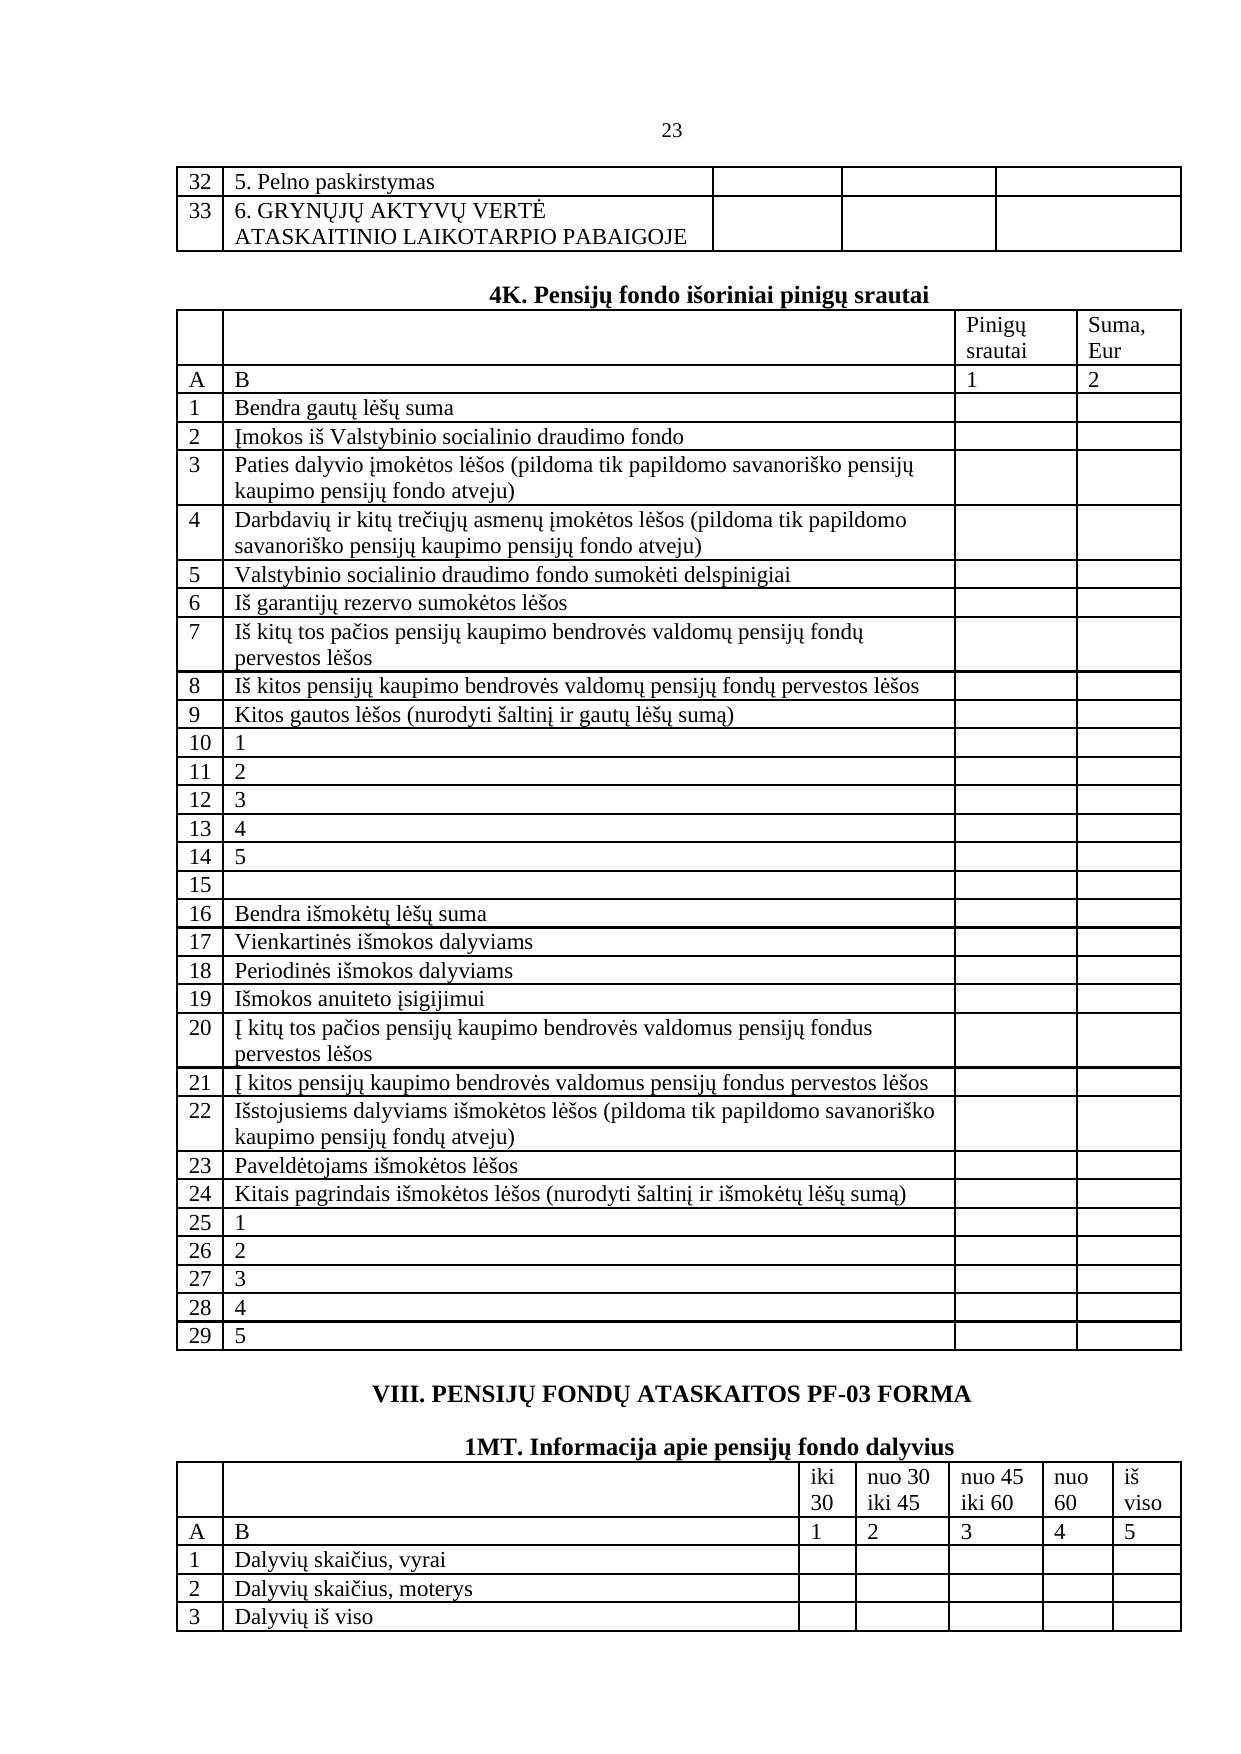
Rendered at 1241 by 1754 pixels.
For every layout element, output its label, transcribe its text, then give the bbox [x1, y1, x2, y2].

table_cell [956, 815, 1076, 841]
table_cell [1078, 1294, 1180, 1320]
table_header [224, 311, 954, 364]
table_cell 4 [1044, 1518, 1112, 1544]
table_cell Į kitos pensijų kaupimo bendrovės valdomus pensijų fondus pervestos lėšos [224, 1069, 954, 1095]
table_cell [1078, 1097, 1180, 1150]
table_cell 28 [178, 1294, 222, 1320]
table_cell 8 [178, 673, 222, 699]
table_cell [800, 1546, 855, 1573]
table_cell Kitais pagrindais išmokėtos lėšos (nurodyti šaltinį ir išmokėtų lėšų sumą) [224, 1180, 954, 1207]
table_cell Įmokos iš Valstybinio socialinio draudimo fondo [224, 423, 954, 449]
table_cell 17 [178, 929, 222, 955]
table_cell [857, 1603, 948, 1629]
table_cell 10 [178, 729, 222, 756]
table_cell Kitos gautos lėšos (nurodyti šaltinį ir gautų lėšų sumą) [224, 701, 954, 727]
table_cell [1078, 673, 1180, 699]
table_cell Į kitų tos pačios pensijų kaupimo bendrovės valdomus pensijų fondus pervestos lėšos [224, 1014, 954, 1066]
table_cell 27 [178, 1266, 222, 1292]
table_cell [956, 1294, 1076, 1320]
table_cell 14 [178, 843, 222, 869]
table_cell [956, 394, 1076, 421]
table_cell [1078, 758, 1180, 784]
table_cell [800, 1603, 855, 1629]
table_cell [956, 1209, 1076, 1235]
table_cell [956, 872, 1076, 898]
table_cell [1078, 394, 1180, 421]
table_cell [1078, 1323, 1180, 1349]
table_cell [1078, 561, 1180, 587]
table_header [224, 1463, 798, 1516]
table_cell [800, 1575, 855, 1601]
table_cell 6 [178, 589, 222, 616]
table_cell 1 [178, 394, 222, 421]
table_cell [1078, 423, 1180, 449]
table_cell [956, 929, 1076, 955]
table_cell 3 [224, 1266, 954, 1292]
table_cell [956, 1237, 1076, 1263]
table_cell [950, 1603, 1042, 1629]
table_cell Paties dalyvio įmokėtos lėšos (pildoma tik papildomo savanoriško pensijų kaupimo pensijų fondo atveju) [224, 451, 954, 504]
table_cell 25 [178, 1209, 222, 1235]
table_cell A [178, 366, 222, 392]
table_cell [1078, 506, 1180, 559]
table_cell [1078, 1069, 1180, 1095]
table_cell Valstybinio socialinio draudimo fondo sumokėti delspinigiai [224, 561, 954, 587]
table_cell [843, 168, 995, 195]
table_cell 2 [224, 758, 954, 784]
table_cell Iš kitų tos pačios pensijų kaupimo bendrovės valdomų pensijų fondų pervestos lėšos [224, 618, 954, 670]
table_cell [1114, 1603, 1180, 1629]
table_cell [1078, 618, 1180, 670]
table_header nuo 60 [1044, 1463, 1112, 1516]
table_cell 3 [178, 451, 222, 504]
table_cell 6. GRYNŲJŲ AKTYVŲ VERTĖ ATASKAITINIO LAIKOTARPIO PABAIGOJE [224, 197, 712, 249]
table_cell [956, 957, 1076, 983]
table_cell 2 [224, 1237, 954, 1263]
table_cell [714, 197, 841, 249]
table_cell 4 [224, 1294, 954, 1320]
table_cell [1114, 1546, 1180, 1573]
table_cell [956, 1180, 1076, 1207]
table_cell [956, 729, 1076, 756]
table_cell 3 [178, 1603, 222, 1629]
table_cell B [224, 1518, 798, 1544]
table_cell [956, 506, 1076, 559]
table_cell [1078, 786, 1180, 813]
table_cell [1078, 451, 1180, 504]
table_cell Dalyvių iš viso [224, 1603, 798, 1629]
table_cell Dalyvių skaičius, moterys [224, 1575, 798, 1601]
table_cell Bendra išmokėtų lėšų suma [224, 900, 954, 926]
table_cell [956, 1266, 1076, 1292]
table_cell [1078, 957, 1180, 983]
table_cell [956, 900, 1076, 926]
table_cell [956, 985, 1076, 1012]
table_cell A [178, 1518, 222, 1544]
table_cell 24 [178, 1180, 222, 1207]
table_cell Išstojusiems dalyviams išmokėtos lėšos (pildoma tik papildomo savanoriško kaupimo pensijų fondų atveju) [224, 1097, 954, 1150]
table_cell 13 [178, 815, 222, 841]
table_cell [956, 561, 1076, 587]
table_cell [1078, 1209, 1180, 1235]
table_cell [997, 168, 1180, 195]
table_cell 3 [224, 786, 954, 813]
table_cell 2 [1078, 366, 1180, 392]
table_cell [956, 1069, 1076, 1095]
text VIII. PENSIJŲ FONDŲ ATASKAITOS PF-03 FORMA [177, 1379, 1166, 1408]
table_cell 5. Pelno paskirstymas [224, 168, 712, 195]
table_cell 1 [800, 1518, 855, 1544]
table_cell [956, 673, 1076, 699]
table_cell 5 [178, 561, 222, 587]
table_cell [1114, 1575, 1180, 1601]
table_cell 18 [178, 957, 222, 983]
table_header Pinigų srautai [956, 311, 1076, 364]
table_cell [1078, 1014, 1180, 1066]
table_cell Vienkartinės išmokos dalyviams [224, 929, 954, 955]
table_cell [956, 423, 1076, 449]
table_cell [997, 197, 1180, 249]
table_cell 1 [224, 1209, 954, 1235]
table_cell 2 [857, 1518, 948, 1544]
table_cell [1078, 701, 1180, 727]
table_cell [950, 1546, 1042, 1573]
table_cell [956, 786, 1076, 813]
table_cell [1078, 1152, 1180, 1178]
table_header nuo 45 iki 60 [950, 1463, 1042, 1516]
table_cell [1078, 1237, 1180, 1263]
table_cell 11 [178, 758, 222, 784]
table_cell 12 [178, 786, 222, 813]
table_cell 23 [178, 1152, 222, 1178]
table_cell 5 [224, 1323, 954, 1349]
table_cell [956, 451, 1076, 504]
table_cell [1078, 929, 1180, 955]
table_cell 19 [178, 985, 222, 1012]
table_cell 7 [178, 618, 222, 670]
table_cell [950, 1575, 1042, 1601]
table_cell 4 [224, 815, 954, 841]
table_cell [956, 701, 1076, 727]
table_cell 2 [178, 423, 222, 449]
table_cell [1078, 729, 1180, 756]
table_cell 1 [178, 1546, 222, 1573]
table_cell [224, 872, 954, 898]
table_cell [956, 1097, 1076, 1150]
table_cell [956, 1152, 1076, 1178]
table_cell 1 [224, 729, 954, 756]
table_cell Išmokos anuiteto įsigijimui [224, 985, 954, 1012]
table_cell 9 [178, 701, 222, 727]
table_cell [857, 1575, 948, 1601]
table_header iki 30 [800, 1463, 855, 1516]
table_cell Iš kitos pensijų kaupimo bendrovės valdomų pensijų fondų pervestos lėšos [224, 673, 954, 699]
table_cell [1078, 900, 1180, 926]
table_cell 2 [178, 1575, 222, 1601]
table_cell [843, 197, 995, 249]
table_cell [1044, 1603, 1112, 1629]
table_cell [1078, 1266, 1180, 1292]
table_cell [1044, 1546, 1112, 1573]
table_cell 26 [178, 1237, 222, 1263]
table_cell [1044, 1575, 1112, 1601]
table_header [178, 1463, 222, 1516]
table_cell Periodinės išmokos dalyviams [224, 957, 954, 983]
table_cell 1 [956, 366, 1076, 392]
table_cell [956, 1323, 1076, 1349]
table_cell [956, 589, 1076, 616]
table_cell Darbdavių ir kitų trečiųjų asmenų įmokėtos lėšos (pildoma tik papildomo savanoriško pensijų kaupimo pensijų fondo atveju) [224, 506, 954, 559]
text 4K. Pensijų fondo išoriniai pinigų srautai [177, 280, 1166, 309]
table_cell 3 [950, 1518, 1042, 1544]
table_cell 15 [178, 872, 222, 898]
text 1MT. Informacija apie pensijų fondo dalyvius [177, 1432, 1166, 1461]
table_cell 16 [178, 900, 222, 926]
table_cell 32 [178, 168, 222, 195]
table_cell [956, 843, 1076, 869]
table_cell Paveldėtojams išmokėtos lėšos [224, 1152, 954, 1178]
table_cell [1078, 815, 1180, 841]
table_cell 29 [178, 1323, 222, 1349]
table_cell 5 [224, 843, 954, 869]
table_cell [956, 1014, 1076, 1066]
table_cell Dalyvių skaičius, vyrai [224, 1546, 798, 1573]
table_cell 4 [178, 506, 222, 559]
table_cell B [224, 366, 954, 392]
table_cell [857, 1546, 948, 1573]
table_cell [1078, 589, 1180, 616]
table_header nuo 30 iki 45 [857, 1463, 948, 1516]
table_cell 33 [178, 197, 222, 249]
table_cell [956, 618, 1076, 670]
table_header [178, 311, 222, 364]
table_cell [714, 168, 841, 195]
table_cell 22 [178, 1097, 222, 1150]
table_cell 21 [178, 1069, 222, 1095]
table_cell 5 [1114, 1518, 1180, 1544]
table_cell [1078, 985, 1180, 1012]
table_cell [956, 758, 1076, 784]
table_header iš viso [1114, 1463, 1180, 1516]
table_cell [1078, 872, 1180, 898]
table_header Suma, Eur [1078, 311, 1180, 364]
table_cell Bendra gautų lėšų suma [224, 394, 954, 421]
table_cell [1078, 843, 1180, 869]
table_cell [1078, 1180, 1180, 1207]
table_cell 20 [178, 1014, 222, 1066]
table_cell Iš garantijų rezervo sumokėtos lėšos [224, 589, 954, 616]
